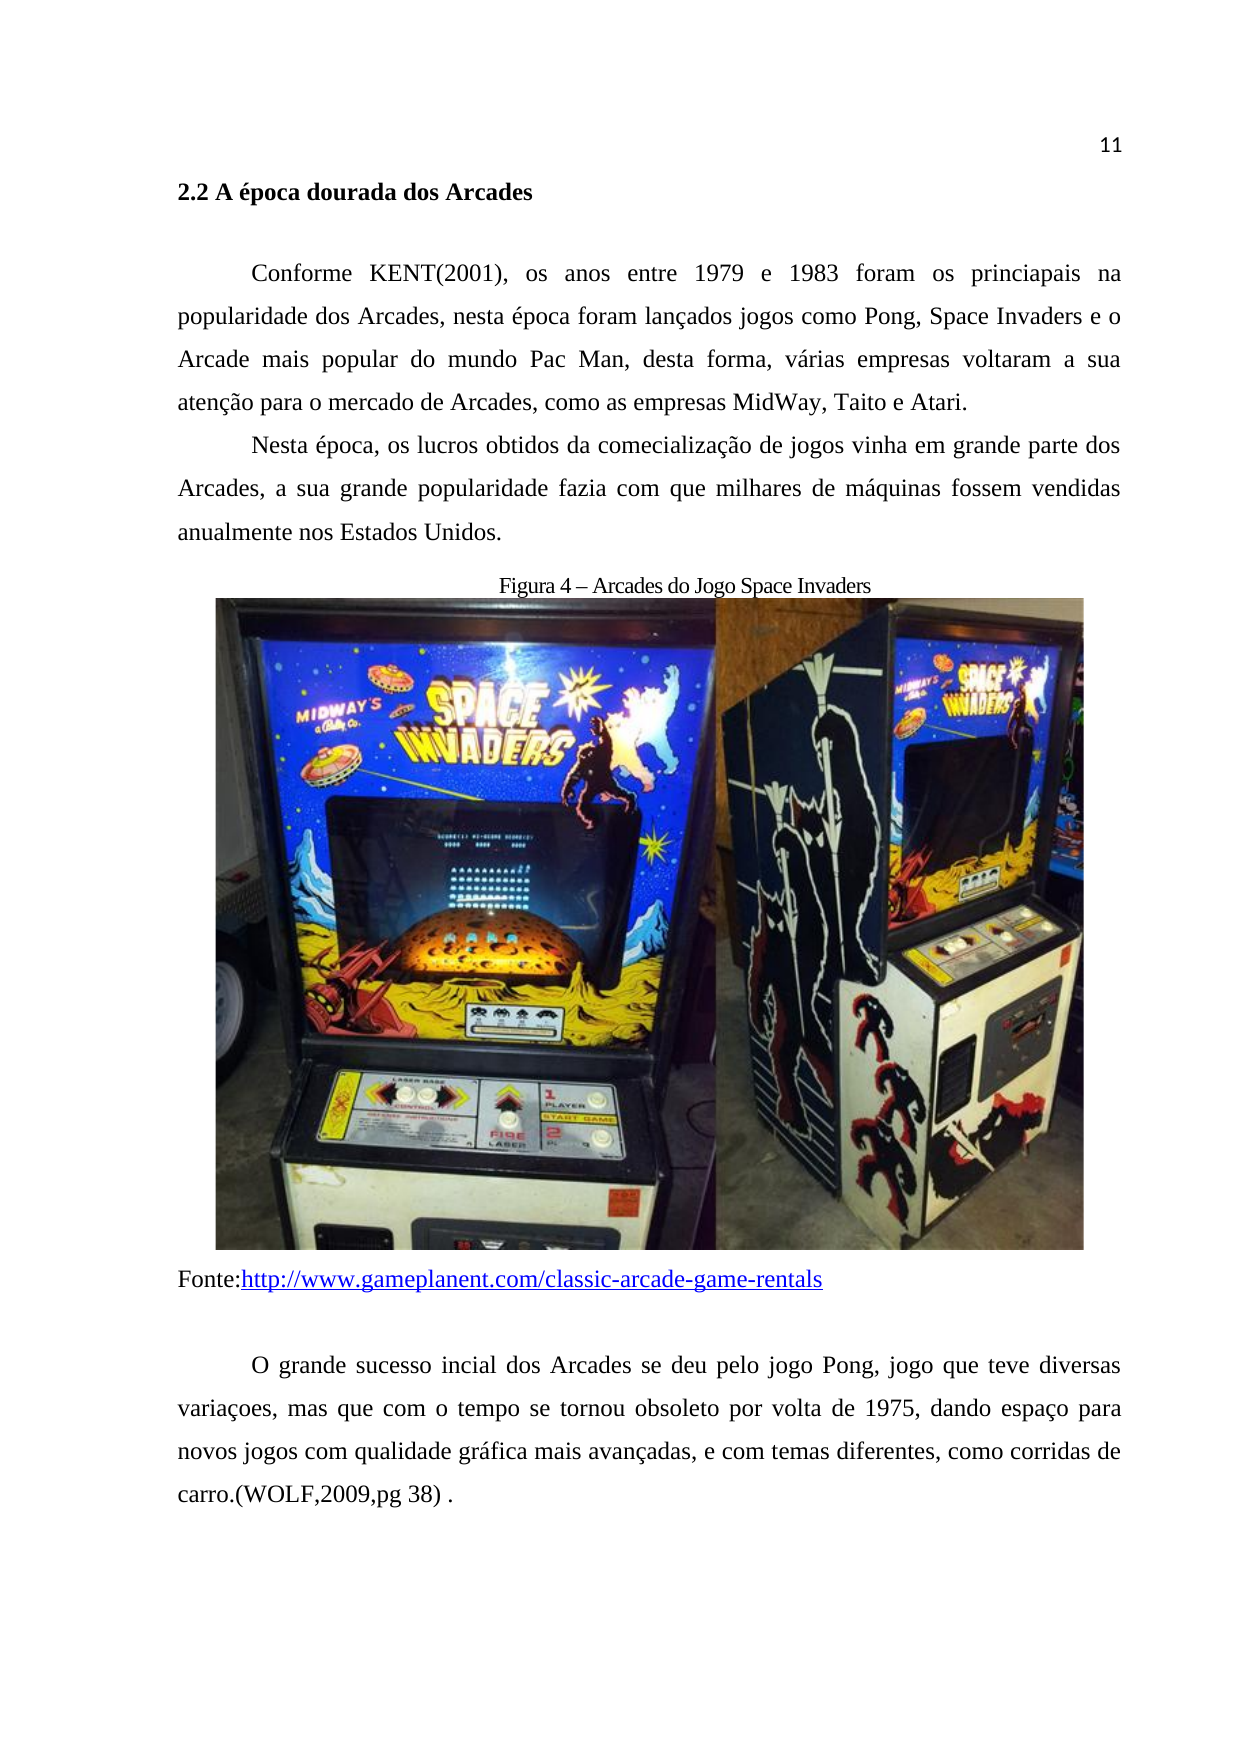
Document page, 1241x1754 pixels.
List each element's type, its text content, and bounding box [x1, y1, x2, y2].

text Figura 4 – Arcades do Jogo Space Invaders [254, 572, 1122, 598]
subtitle 2.2 A época dourada dos Arcades [177, 177, 1122, 206]
text Nesta época, os lucros obtidos da comecialização de jogos vinha em grande parte dos Arcades, a sua grande popularidade fazia com que milhares de máquinas fossem vendidas anualmente nos Estados Unidos. [177, 430, 1122, 545]
text Fonte:http://www.gameplanent.com/classic-arcade-game-rentals [177, 1250, 1122, 1293]
text O grande sucesso incial dos Arcades se deu pelo jogo Pong, jogo que teve diversas variaçoes, mas que com o tempo se tornou obsoleto por volta de 1975, dando espaço para novos jogos com qualidade gráfica mais avançadas, e com temas diferentes, como corridas de carro.(WOLF,2009,pg 38) . [177, 1307, 1122, 1508]
picture [215, 598, 1084, 1250]
text Conforme KENT(2001), os anos entre 1979 e 1983 foram os princiapais na popularidade dos Arcades, nesta época foram lançados jogos como Pong, Space Invaders e o Arcade mais popular do mundo Pac Man, desta forma, várias empresas voltaram a sua atenção para o mercado de Arcades, como as empresas MidWay, Taito e Atari. [177, 258, 1122, 416]
